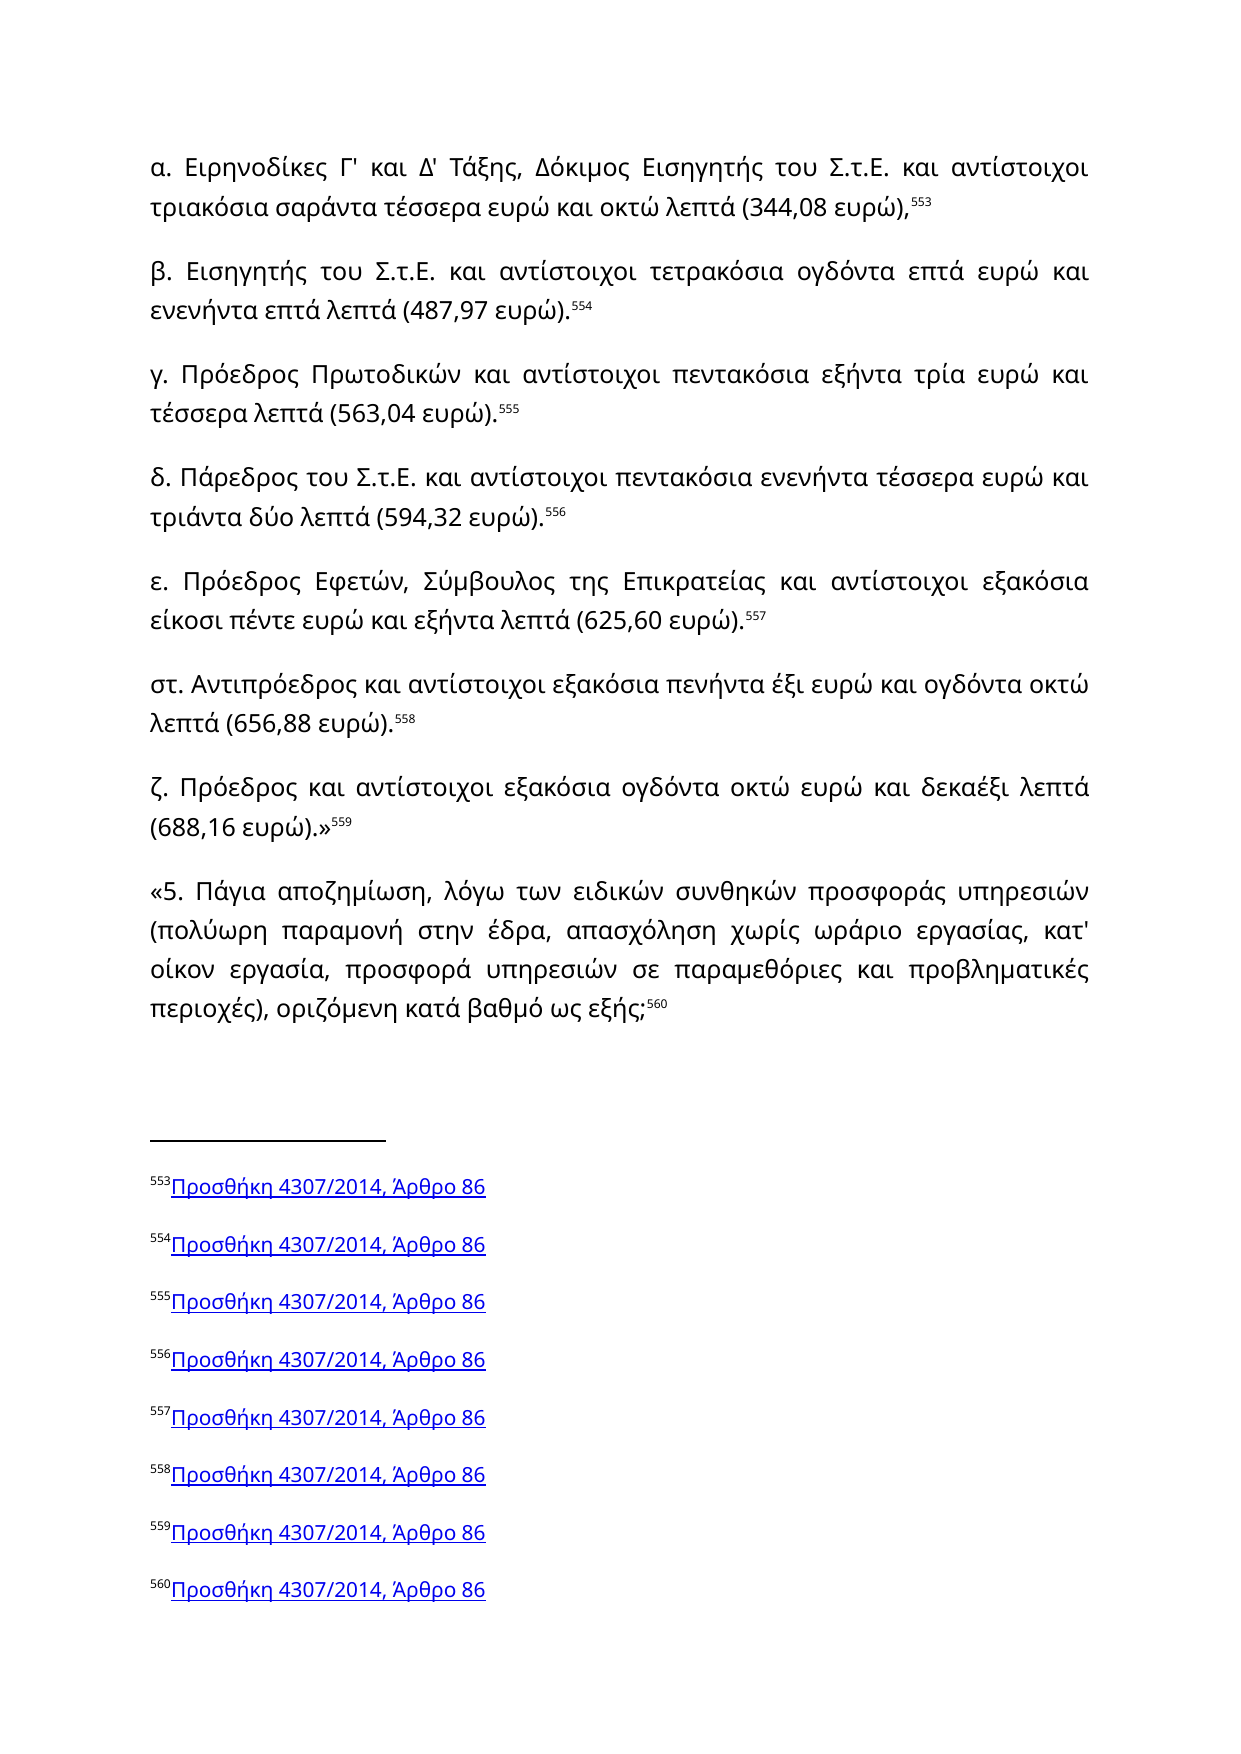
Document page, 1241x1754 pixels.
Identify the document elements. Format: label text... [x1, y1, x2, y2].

text Προσθήκη 4307/2014, Άρθρο 86 [150, 1403, 1090, 1431]
text Προσθήκη 4307/2014, Άρθρο 86 [150, 1172, 1090, 1201]
text Προσθήκη 4307/2014, Άρθρο 86 [150, 1230, 1090, 1258]
text Προσθήκη 4307/2014, Άρθρο 86 [150, 1345, 1090, 1373]
text β. Εισηγητής του Σ.τ.Ε. και αντίστοιχοι τετρακόσια ογδόντα επτά ευρώ και ενενήντα επτά λεπτά (487,97 ευρώ). [150, 253, 1090, 327]
text Προσθήκη 4307/2014, Άρθρο 86 [150, 1460, 1090, 1489]
text γ. Πρόεδρος Πρωτοδικών και αντίστοιχοι πεντακόσια εξήντα τρία ευρώ και τέσσερα λεπτά (563,04 ευρώ). [150, 357, 1090, 430]
text Προσθήκη 4307/2014, Άρθρο 86 [150, 1287, 1090, 1316]
text στ. Αντιπρόεδρος και αντίστοιχοι εξακόσια πενήντα έξι ευρώ και ογδόντα οκτώ λεπτά (656,88 ευρώ). [150, 667, 1090, 740]
text ε. Πρόεδρος Εφετών, Σύμβουλος της Επικρατείας και αντίστοιχοι εξακόσια είκοσι πέντε ευρώ και εξήντα λεπτά (625,60 ευρώ). [150, 563, 1090, 637]
text α. Ειρηνοδίκες Γ' και Δ' Τάξης, Δόκιμος Εισηγητής του Σ.τ.Ε. και αντίστοιχοι τριακόσια σαράντα τέσσερα ευρώ και οκτώ λεπτά (344,08 ευρώ), [150, 150, 1090, 223]
text Προσθήκη 4307/2014, Άρθρο 86 [150, 1576, 1090, 1604]
text Προσθήκη 4307/2014, Άρθρο 86 [150, 1518, 1090, 1546]
text ζ. Πρόεδρος και αντίστοιχοι εξακόσια ογδόντα οκτώ ευρώ και δεκαέξι λεπτά (688,16 ευρώ).» [150, 770, 1090, 843]
text δ. Πάρεδρος του Σ.τ.Ε. και αντίστοιχοι πεντακόσια ενενήντα τέσσερα ευρώ και τριάντα δύο λεπτά (594,32 ευρώ). [150, 460, 1090, 533]
text «5. Πάγια αποζημίωση, λόγω των ειδικών συνθηκών προσφοράς υπηρεσιών (πολύωρη παραμονή στην έδρα, απασχόληση χωρίς ωράριο εργασίας, κατ' οίκον εργασία, προσφορά υπηρεσιών σε παραμεθόριες και προβληματικές περιοχές), οριζόμενη κατά βαθμό ως εξής; [150, 873, 1090, 1025]
